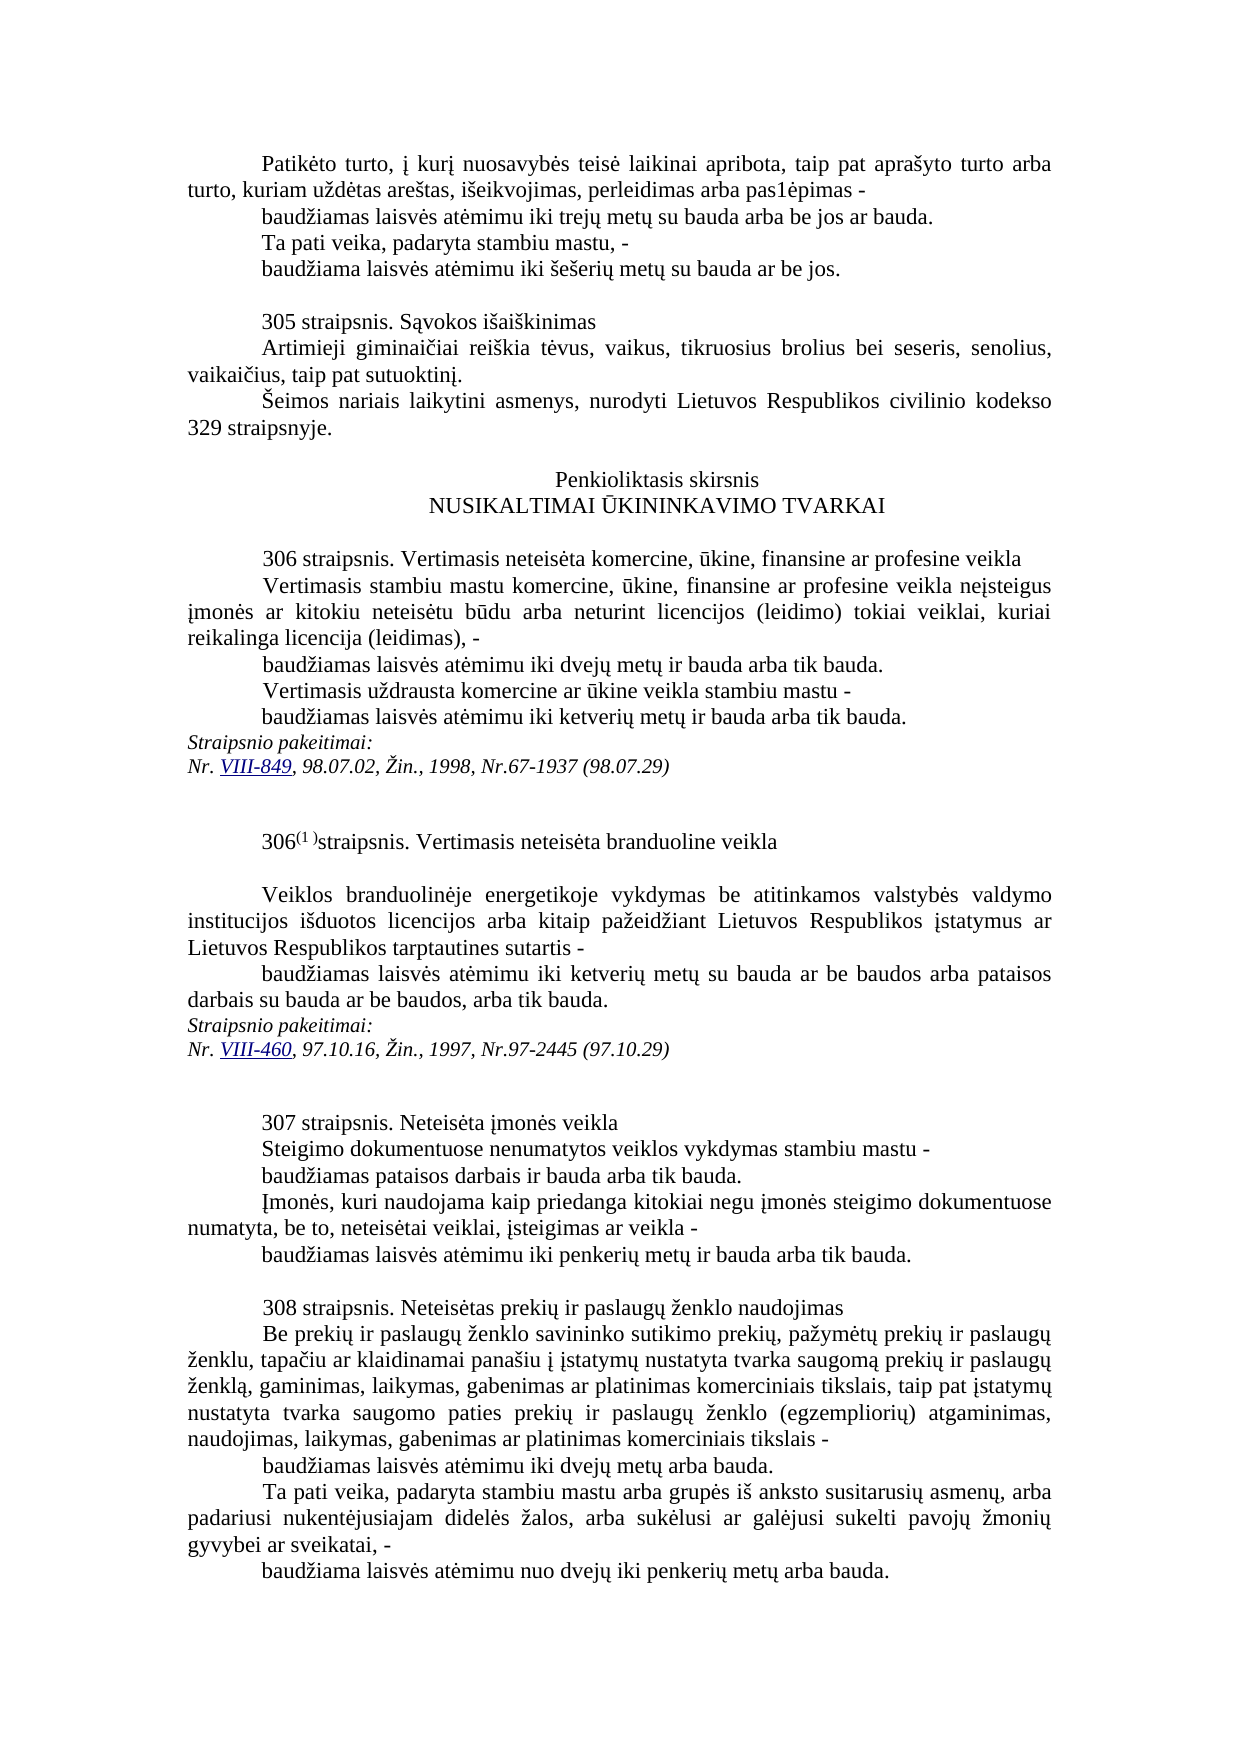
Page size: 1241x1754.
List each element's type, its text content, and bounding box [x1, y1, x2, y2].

text Penkioliktasis skirsnis [187, 466, 1053, 493]
text Ta pati veika, padaryta stambiu mastu arba grupės iš anksto susitarusių asmenų, arba padariusi nukentėjusiajam didelės žalos, arba sukėlusi ar galėjusi sukelti pavojų žmonių gyvybei ar sveikatai, - [187, 1478, 1053, 1557]
text baudžiama laisvės atėmimu iki šešerių metų su bauda ar be jos. [187, 255, 1053, 282]
text baudžiamas laisvės atėmimu iki penkerių metų ir bauda arba tik bauda. [187, 1241, 1053, 1267]
text Šeimos nariais laikytini asmenys, nurodyti Lietuvos Respublikos civilinio kodekso 329 straipsnyje. [187, 387, 1053, 440]
text Nr. VIII-460, 97.10.16, Žin., 1997, Nr.97-2445 (97.10.29) [187, 1037, 1053, 1061]
text Steigimo dokumentuose nenumatytos veiklos vykdymas stambiu mastu - [187, 1135, 1053, 1162]
text 307 straipsnis. Neteisėta įmonės veikla [207, 1109, 1053, 1135]
text baudžiamas laisvės atėmimu iki ketverių metų ir bauda arba tik bauda. [207, 703, 1053, 730]
text baudžiamas pataisos darbais ir bauda arba tik bauda. [187, 1162, 1053, 1188]
text Be prekių ir paslaugų ženklo savininko sutikimo prekių, pažymėtų prekių ir paslaugų ženklu, tapačiu ar klaidinamai panašiu į įstatymų nustatyta tvarka saugomą prekių ir paslaugų ženklą, gaminimas, laikymas, gabenimas ar platinimas komerciniais tikslais, taip pat įstatymų nustatyta tvarka saugomo paties prekių ir paslaugų ženklo (egzempliorių) atgaminimas, naudojimas, laikymas, gabenimas ar platinimas komerciniais tikslais - [187, 1320, 1053, 1452]
text Ta pati veika, padaryta stambiu mastu, - [187, 229, 1053, 255]
text baudžiamas laisvės atėmimu iki ketverių metų su bauda ar be baudos arba pataisos darbais su bauda ar be baudos, arba tik bauda. [187, 960, 1053, 1013]
text 306 straipsnis. Vertimasis neteisėta komercine, ūkine, finansine ar profesine veikla [262, 545, 1053, 572]
text Įmonės, kuri naudojama kaip priedanga kitokiai negu įmonės steigimo dokumentuose numatyta, be to, neteisėtai veiklai, įsteigimas ar veikla - [187, 1188, 1053, 1241]
text Straipsnio pakeitimai: [187, 1013, 1053, 1037]
text baudžiamas laisvės atėmimu iki dvejų metų arba bauda. [187, 1452, 1053, 1478]
text baudžiamas laisvės atėmimu iki dvejų metų ir bauda arba tik bauda. [187, 651, 1053, 677]
text 308 straipsnis. Neteisėtas prekių ir paslaugų ženklo naudojimas [187, 1293, 1053, 1320]
text 306(1 )straipsnis. Vertimasis neteisėta branduoline veikla [187, 828, 1053, 855]
text Artimieji giminaičiai reiškia tėvus, vaikus, tikruosius brolius bei seseris, senolius, vaikaičius, taip pat sutuoktinį. [187, 334, 1053, 387]
text 305 straipsnis. Sąvokos išaiškinimas [206, 308, 1053, 334]
text Straipsnio pakeitimai: [187, 730, 1053, 754]
text Veiklos branduolinėje energetikoje vykdymas be atitinkamos valstybės valdymo institucijos išduotos licencijos arba kitaip pažeidžiant Lietuvos Respublikos įstatymus ar Lietuvos Respublikos tarptautines sutartis - [187, 881, 1053, 960]
text Vertimasis uždrausta komercine ar ūkine veikla stambiu mastu - [187, 677, 1053, 703]
text Nr. VIII-849, 98.07.02, Žin., 1998, Nr.67-1937 (98.07.29) [187, 754, 1053, 778]
text baudžiama laisvės atėmimu nuo dvejų iki penkerių metų arba bauda. [187, 1557, 1053, 1583]
text Vertimasis stambiu mastu komercine, ūkine, finansine ar profesine veikla neįsteigus įmonės ar kitokiu neteisėtu būdu arba neturint licencijos (leidimo) tokiai veiklai, kuriai reikalinga licencija (leidimas), - [187, 572, 1053, 651]
text Patikėto turto, į kurį nuosavybės teisė laikinai apribota, taip pat aprašyto turto arba turto, kuriam uždėtas areštas, išeikvojimas, perleidimas arba pas1ėpimas - [187, 150, 1053, 203]
text baudžiamas laisvės atėmimu iki trejų metų su bauda arba be jos ar bauda. [187, 203, 1053, 229]
text NUSIKALTIMAI ŪKININKAVIMO TVARKAI [187, 493, 1053, 519]
